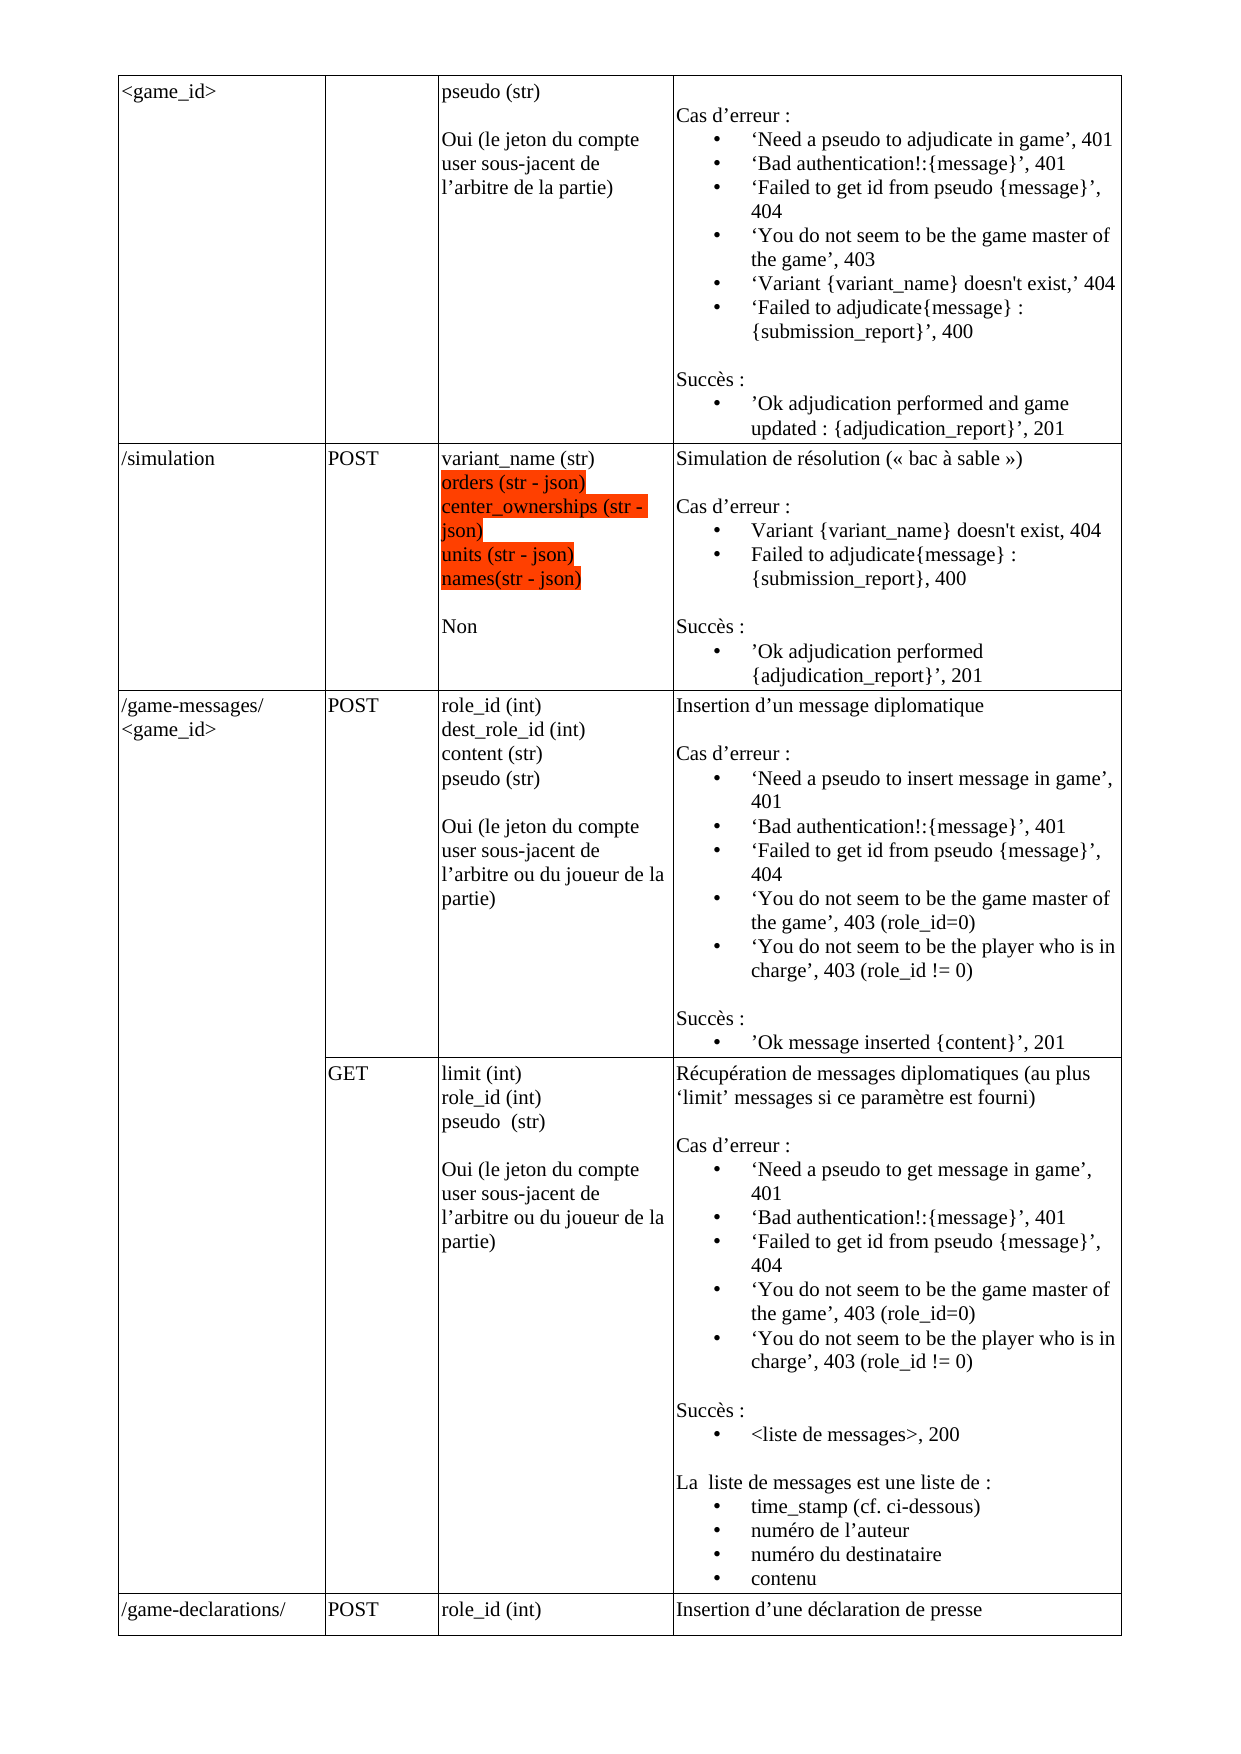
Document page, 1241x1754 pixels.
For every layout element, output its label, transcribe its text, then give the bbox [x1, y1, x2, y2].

table_cell Simulation de résolution (« bac à sable ») Cas d’erreur : Variant {variant_name} doesn't exist, 404 Failed to adjudicate{message} : {submission_report}, 400 Succès : ’Ok adjudication performed {adjudication_report}’, 201 [674, 444, 1121, 690]
table_cell role_id (int) dest_role_id (int) content (str) pseudo (str) Oui (le jeton du compte user sous-jacent de l’arbitre ou du joueur de la partie) [439, 691, 673, 1057]
table_cell POST [326, 1594, 438, 1635]
table_cell role_id (int) [439, 1594, 673, 1635]
table_cell Cas d’erreur : ‘Need a pseudo to adjudicate in game’, 401 ‘Bad authentication!:{message}’, 401 ‘Failed to get id from pseudo {message}’, 404 ‘You do not seem to be the game master of the game’, 403 ‘Variant {variant_name} doesn't exist,’ 404 ‘Failed to adjudicate{message} : {submission_report}’, 400 Succès : ’Ok adjudication performed and game updated : {adjudication_report}’, 201 [674, 76, 1121, 442]
table_cell /game-messages/<game_id> [119, 691, 325, 1593]
table_cell /game-declarations/ [119, 1594, 325, 1635]
table_cell variant_name (str) orders (str - json) center_ownerships (str - json) units (str - json) names(str - json) Non [439, 444, 673, 690]
table_cell limit (int) role_id (int) pseudo (str) Oui (le jeton du compte user sous-jacent de l’arbitre ou du joueur de la partie) [439, 1058, 673, 1593]
table_cell <game_id> [119, 76, 325, 442]
table_cell POST [326, 691, 438, 1057]
table_cell Insertion d’une déclaration de presse [674, 1594, 1121, 1635]
table_cell /simulation [119, 444, 325, 690]
table_cell pseudo (str) Oui (le jeton du compte user sous-jacent de l’arbitre de la partie) [439, 76, 673, 442]
table_cell [326, 76, 438, 442]
table_cell Récupération de messages diplomatiques (au plus ‘limit’ messages si ce paramètre est fourni) Cas d’erreur : ‘Need a pseudo to get message in game’, 401 ‘Bad authentication!:{message}’, 401 ‘Failed to get id from pseudo {message}’, 404 ‘You do not seem to be the game master of the game’, 403 (role_id=0) ‘You do not seem to be the player who is in charge’, 403 (role_id != 0) Succès : <liste de messages>, 200 La liste de messages est une liste de : time_stamp (cf. ci-dessous) numéro de l’auteur numéro du destinataire contenu [674, 1058, 1121, 1593]
table_cell Insertion d’un message diplomatique Cas d’erreur : ‘Need a pseudo to insert message in game’, 401 ‘Bad authentication!:{message}’, 401 ‘Failed to get id from pseudo {message}’, 404 ‘You do not seem to be the game master of the game’, 403 (role_id=0) ‘You do not seem to be the player who is in charge’, 403 (role_id != 0) Succès : ’Ok message inserted {content}’, 201 [674, 691, 1121, 1057]
table_cell POST [326, 444, 438, 690]
table_cell GET [326, 1058, 438, 1593]
